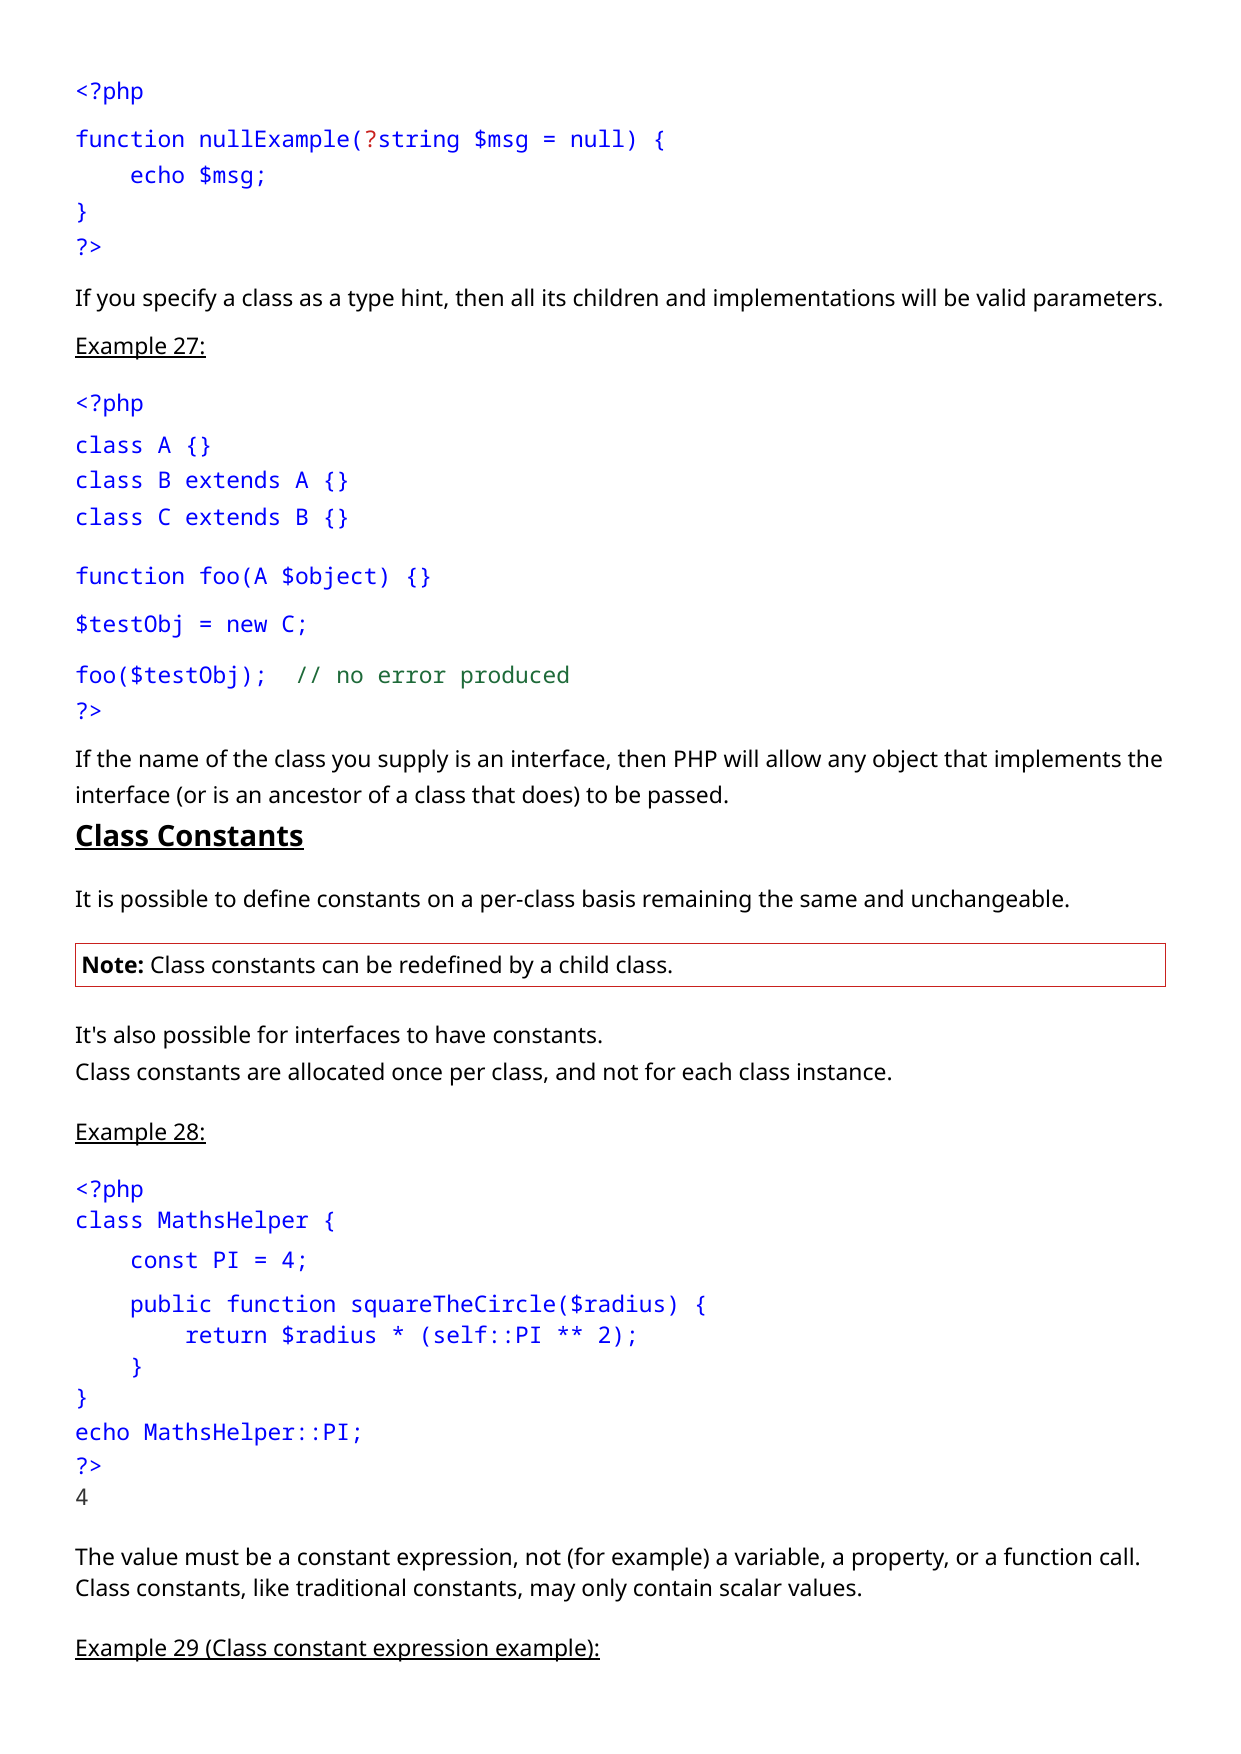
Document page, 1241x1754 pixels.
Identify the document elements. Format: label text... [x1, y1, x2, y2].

text Example 28: [75, 1116, 1166, 1147]
text function foo(A $object) {} [75, 560, 1166, 592]
text <?php [75, 75, 1166, 106]
text It's also possible for interfaces to have constants. [75, 1019, 1166, 1050]
text function nullExample(?string $msg = null) { [75, 123, 1166, 154]
text } [75, 1381, 1166, 1413]
text class MathsHelper { [75, 1204, 1166, 1235]
text } [75, 1350, 1166, 1381]
text The value must be a constant expression, not (for example) a variable, a property, or a function call. [75, 1541, 1166, 1572]
subtitle Class Constants [75, 815, 1166, 854]
text <?php [75, 387, 1166, 418]
text Example 29 (Class constant expression example): [75, 1632, 1166, 1663]
text Class constants, like traditional constants, may only contain scalar values. [75, 1572, 1166, 1603]
text Example 27: [75, 329, 1166, 361]
text return $radius * (self::PI ** 2); [75, 1319, 1166, 1350]
text <?php [75, 1173, 1166, 1204]
text ?> [75, 231, 1166, 262]
text class B extends A {} [75, 464, 1166, 496]
text class A {} [75, 428, 1166, 460]
text Class constants are allocated once per class, and not for each class instance. [75, 1056, 1166, 1088]
text It is possible to define constants on a per-class basis remaining the same and unchangeable. [75, 883, 1166, 914]
text foo($testObj); // no error produced [75, 659, 1166, 690]
text ?> [75, 1450, 1166, 1481]
text class C extends B {} [75, 500, 1166, 532]
text public function squareTheCircle($radius) { [75, 1288, 1166, 1319]
text } [75, 195, 1166, 226]
text const PI = 4; [75, 1244, 1166, 1276]
text echo $msg; [75, 159, 1166, 190]
text ?> [75, 695, 1166, 726]
text $testObj = new C; [75, 608, 1166, 639]
text Note: Class constants can be redefined by a child class. [76, 944, 1165, 986]
text 4 [75, 1481, 1166, 1512]
text echo MathsHelper::PI; [75, 1416, 1166, 1447]
text If the name of the class you supply is an interface, then PHP will allow any object that implements the interface (or is an ancestor of a class that does) to be passed. [75, 743, 1166, 810]
text If you specify a class as a type hint, then all its children and implementations will be valid parameters. [75, 282, 1166, 313]
